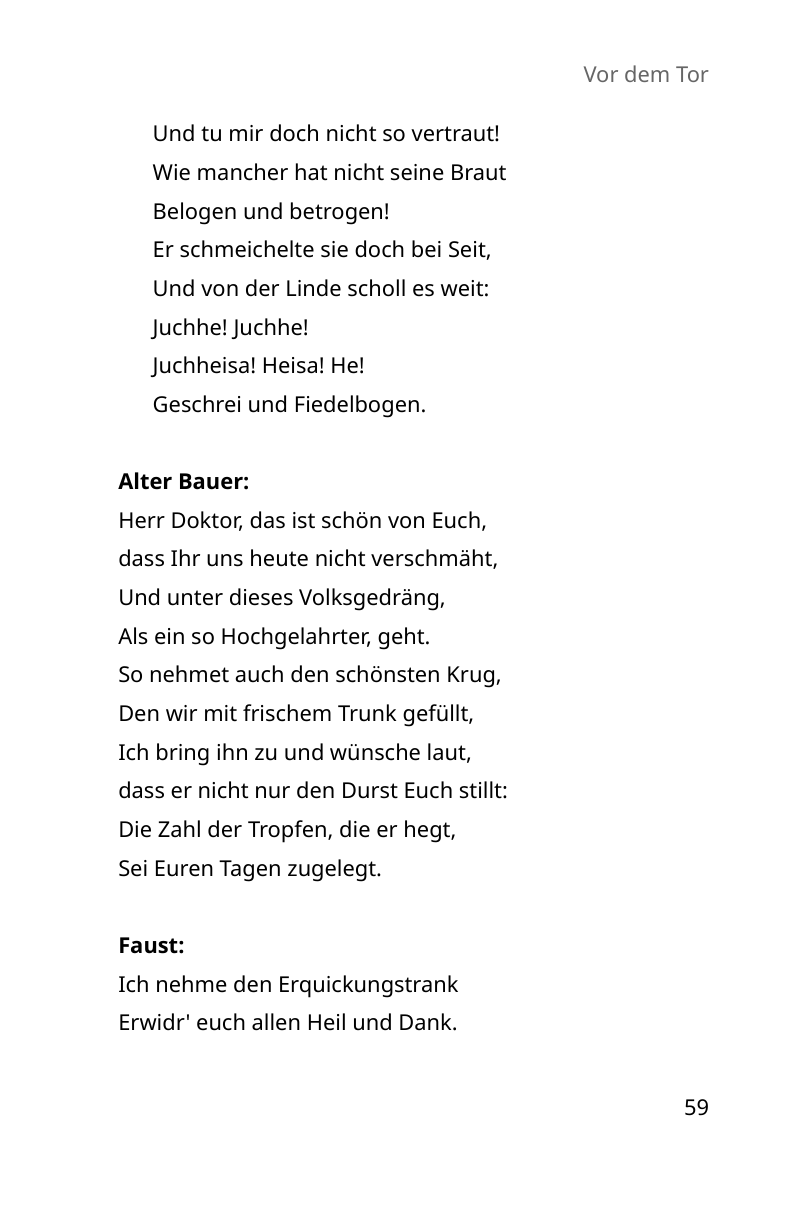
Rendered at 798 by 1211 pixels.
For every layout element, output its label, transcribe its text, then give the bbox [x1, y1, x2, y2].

text Und tu mir doch nicht so vertraut! Wie mancher hat nicht seine Braut Belogen und betrogen! Er schmeichelte sie doch bei Seit, Und von der Linde scholl es weit: Juchhe! Juchhe! Juchheisa! Heisa! He! Geschrei und Fiedelbogen. [118, 118, 709, 419]
text Faust: Ich nehme den Erquickungstrank Erwidr' euch allen Heil und Dank. [118, 909, 709, 1037]
text Alter Bauer: Herr Doktor, das ist schön von Euch, dass Ihr uns heute nicht verschmäht, Und unter dieses Volksgedräng, Als ein so Hochgelahrter, geht. So nehmet auch den schönsten Krug, Den wir mit frischem Trunk gefüllt, Ich bring ihn zu und wünsche laut, dass er nicht nur den Durst Euch stillt: Die Zahl der Tropfen, die er hegt, Sei Euren Tagen zugelegt. [118, 445, 709, 882]
